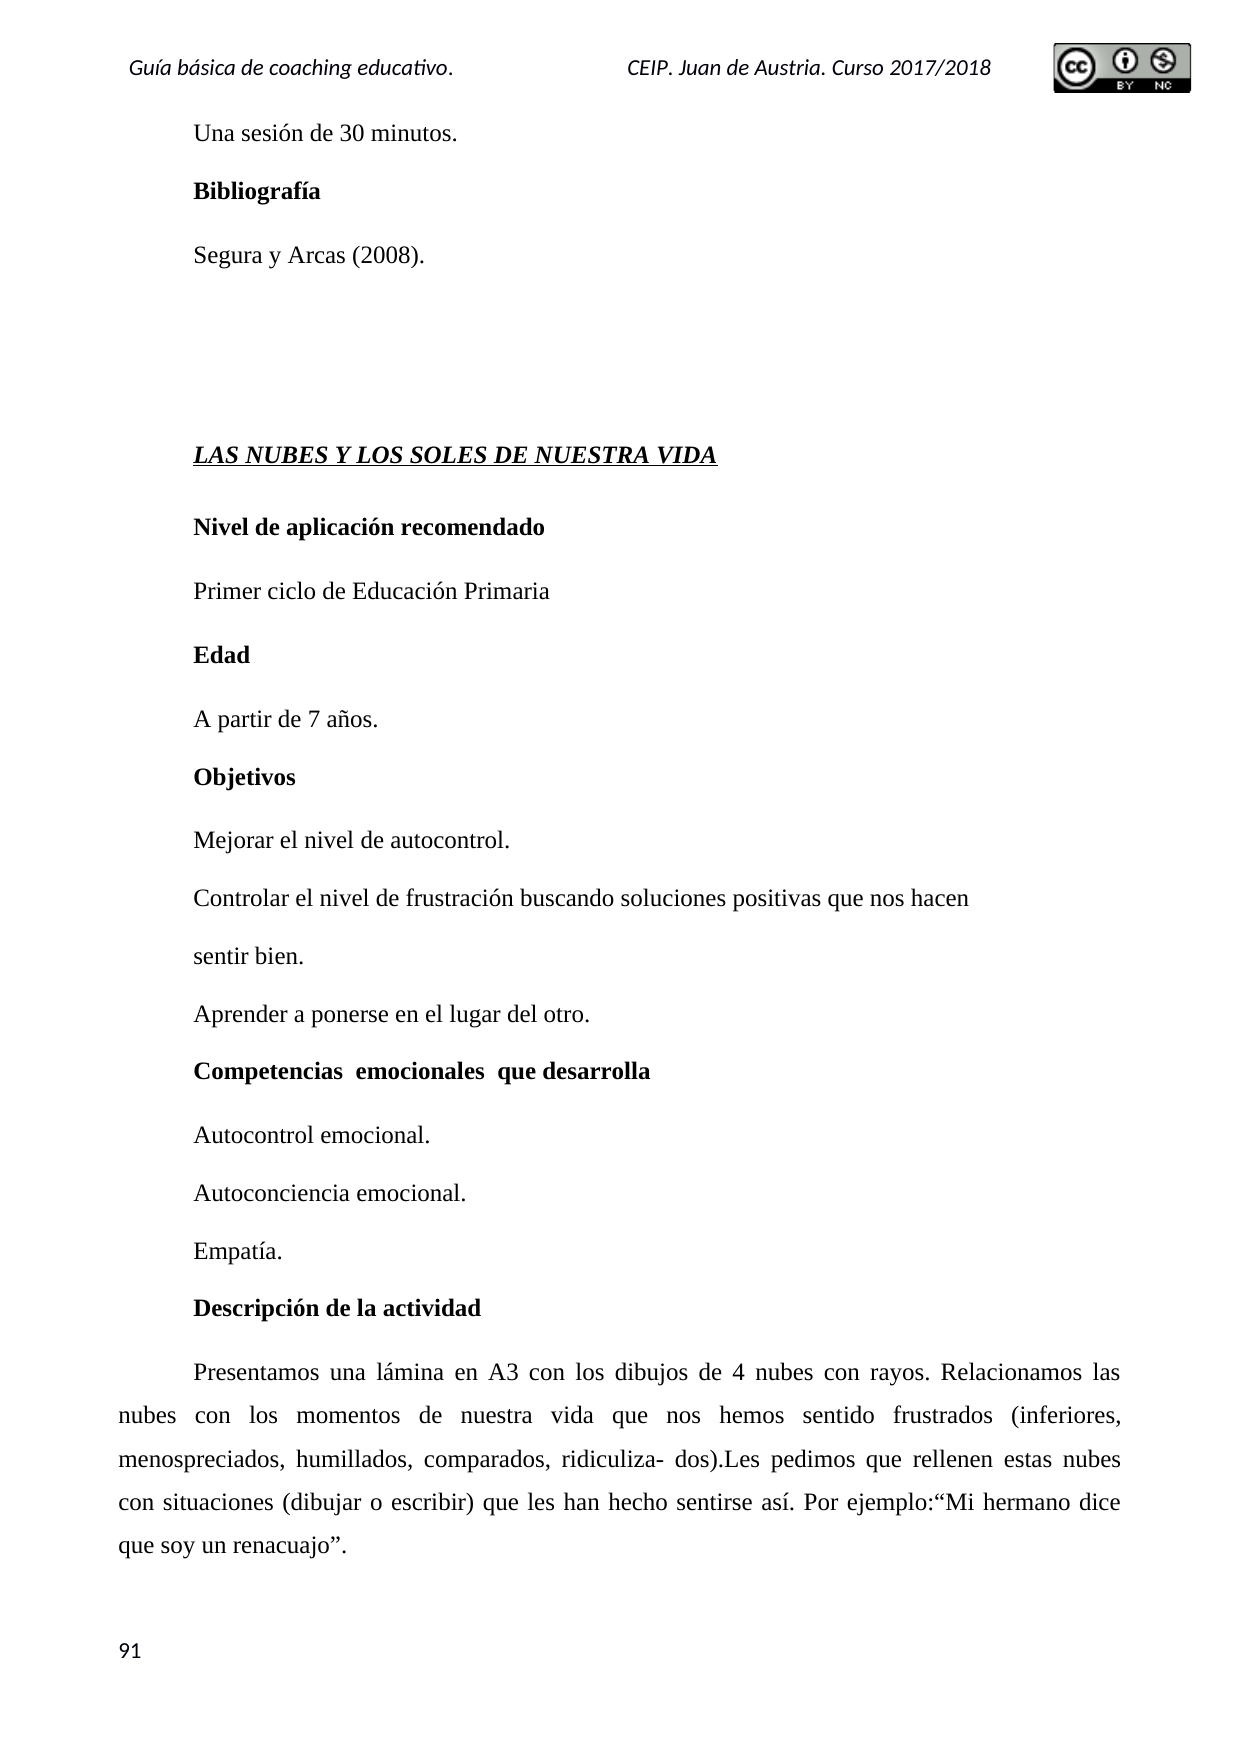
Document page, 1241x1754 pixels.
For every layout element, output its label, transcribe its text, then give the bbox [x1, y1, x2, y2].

subtitle Bibliografía [118, 176, 1122, 204]
text sentir bien. [118, 941, 1122, 970]
text Presentamos una lámina en A3 con los dibujos de 4 nubes con rayos. Relacionamos las nubes con los momentos de nuestra vida que nos hemos sentido frustrados (inferiores, menospreciados, humillados, comparados, ridiculiza- dos).Les pedimos que rellenen estas nubes con situaciones (dibujar o escribir) que les han hecho sentirse así. Por ejemplo:“Mi hermano dice que soy un renacuajo”. [118, 1357, 1122, 1559]
subtitle Competencias emocionales que desarrolla [118, 1056, 1122, 1085]
subtitle Objetivos [118, 762, 1122, 790]
text Empatía. [118, 1236, 1122, 1264]
text Primer ciclo de Educación Primaria [118, 576, 1122, 605]
text Una sesión de 30 minutos. [118, 118, 1122, 147]
text Aprender a ponerse en el lugar del otro. [118, 999, 1122, 1027]
subtitle LAS NUBES Y LOS SOLES DE NUESTRA VIDA [118, 440, 1122, 468]
picture [1053, 43, 1192, 93]
text Autoconciencia emocional. [118, 1178, 1122, 1207]
text Nivel de aplicación recomendado [118, 512, 1122, 541]
text Mejorar el nivel de autocontrol. [118, 826, 1122, 854]
text Edad [118, 640, 1122, 669]
text Autocontrol emocional. [118, 1120, 1122, 1149]
text Controlar el nivel de frustración buscando soluciones positivas que nos hacen [118, 883, 1122, 912]
subtitle Descripción de la actividad [118, 1293, 1122, 1322]
text Segura y Arcas (2008). [118, 240, 1122, 268]
text A partir de 7 años. [118, 704, 1122, 733]
